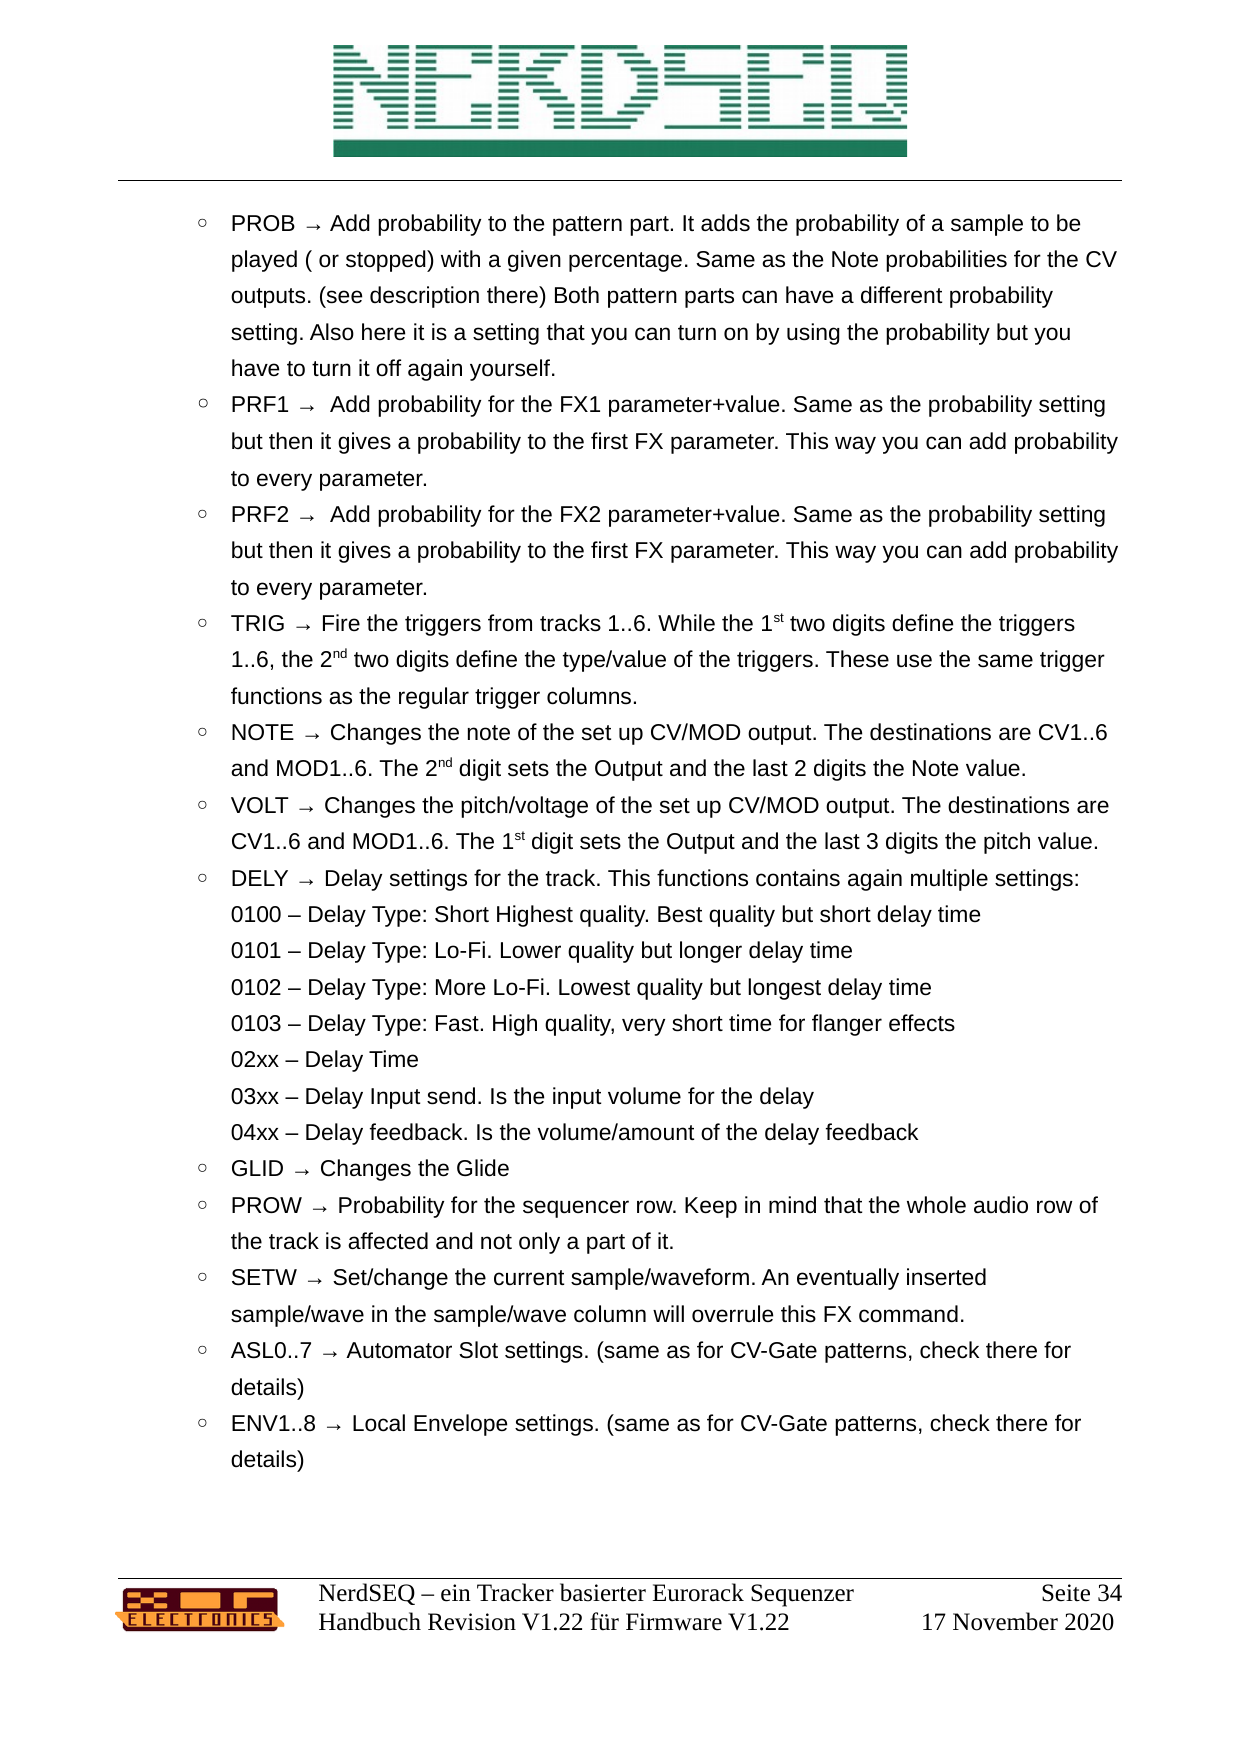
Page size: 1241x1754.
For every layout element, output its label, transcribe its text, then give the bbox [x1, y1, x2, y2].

list 0102 – Delay Type: More Lo-Fi. Lowest quality but longest delay time [193, 973, 1122, 1000]
list DELY → Delay settings for the track. This functions contains again multiple settings: [193, 864, 1122, 891]
list PROW → Probability for the sequencer row. Keep in mind that the whole audio row of the track is affected and not only a part of it. [193, 1192, 1122, 1254]
list ASL0..7 → Automator Slot settings. (same as for CV-Gate patterns, check there for details) [193, 1337, 1122, 1400]
list TRIG → Fire the triggers from tracks 1..6. While the 1st two digits define the triggers 1..6, the 2nd two digits define the type/value of the triggers. These use the same trigger functions as the regular trigger columns. [193, 610, 1122, 709]
list PROB → Add probability to the pattern part. It adds the probability of a sample to be played ( or stopped) with a given percentage. Same as the Note probabilities for the CV outputs. (see description there) Both pattern parts can have a different probability setting. Also here it is a setting that you can turn on by using the probability but you have to turn it off again yourself. [193, 209, 1122, 381]
list 0100 – Delay Type: Short Highest quality. Best quality but short delay time [193, 901, 1122, 927]
list 0103 – Delay Type: Fast. High quality, very short time for flanger effects [193, 1010, 1122, 1036]
list 04xx – Delay feedback. Is the volume/amount of the delay feedback [193, 1119, 1122, 1145]
list PRF1 → Add probability for the FX1 parameter+value. Same as the probability setting but then it gives a probability to the first FX parameter. This way you can add probability to every parameter. [193, 391, 1122, 491]
list NOTE → Changes the note of the set up CV/MOD output. The destinations are CV1..6 and MOD1..6. The 2nd digit sets the Output and the last 2 digits the Note value. [193, 719, 1122, 782]
list SETW → Set/change the current sample/waveform. An eventually inserted sample/wave in the sample/wave column will overrule this FX command. [193, 1264, 1122, 1327]
picture [115, 1584, 285, 1634]
list 02xx – Delay Time [193, 1046, 1122, 1073]
list VOLT → Changes the pitch/voltage of the set up CV/MOD output. The destinations are CV1..6 and MOD1..6. The 1st digit sets the Output and the last 3 digits the pitch value. [193, 792, 1122, 854]
list GLID → Changes the Glide [193, 1155, 1122, 1182]
picture [333, 45, 908, 157]
list 0101 – Delay Type: Lo-Fi. Lower quality but longer delay time [193, 937, 1122, 963]
list PRF2 → Add probability for the FX2 parameter+value. Same as the probability setting but then it gives a probability to the first FX parameter. This way you can add probability to every parameter. [193, 501, 1122, 600]
list 03xx – Delay Input send. Is the input volume for the delay [193, 1083, 1122, 1109]
list ENV1..8 → Local Envelope settings. (same as for CV-Gate patterns, check there for details) [193, 1410, 1122, 1472]
